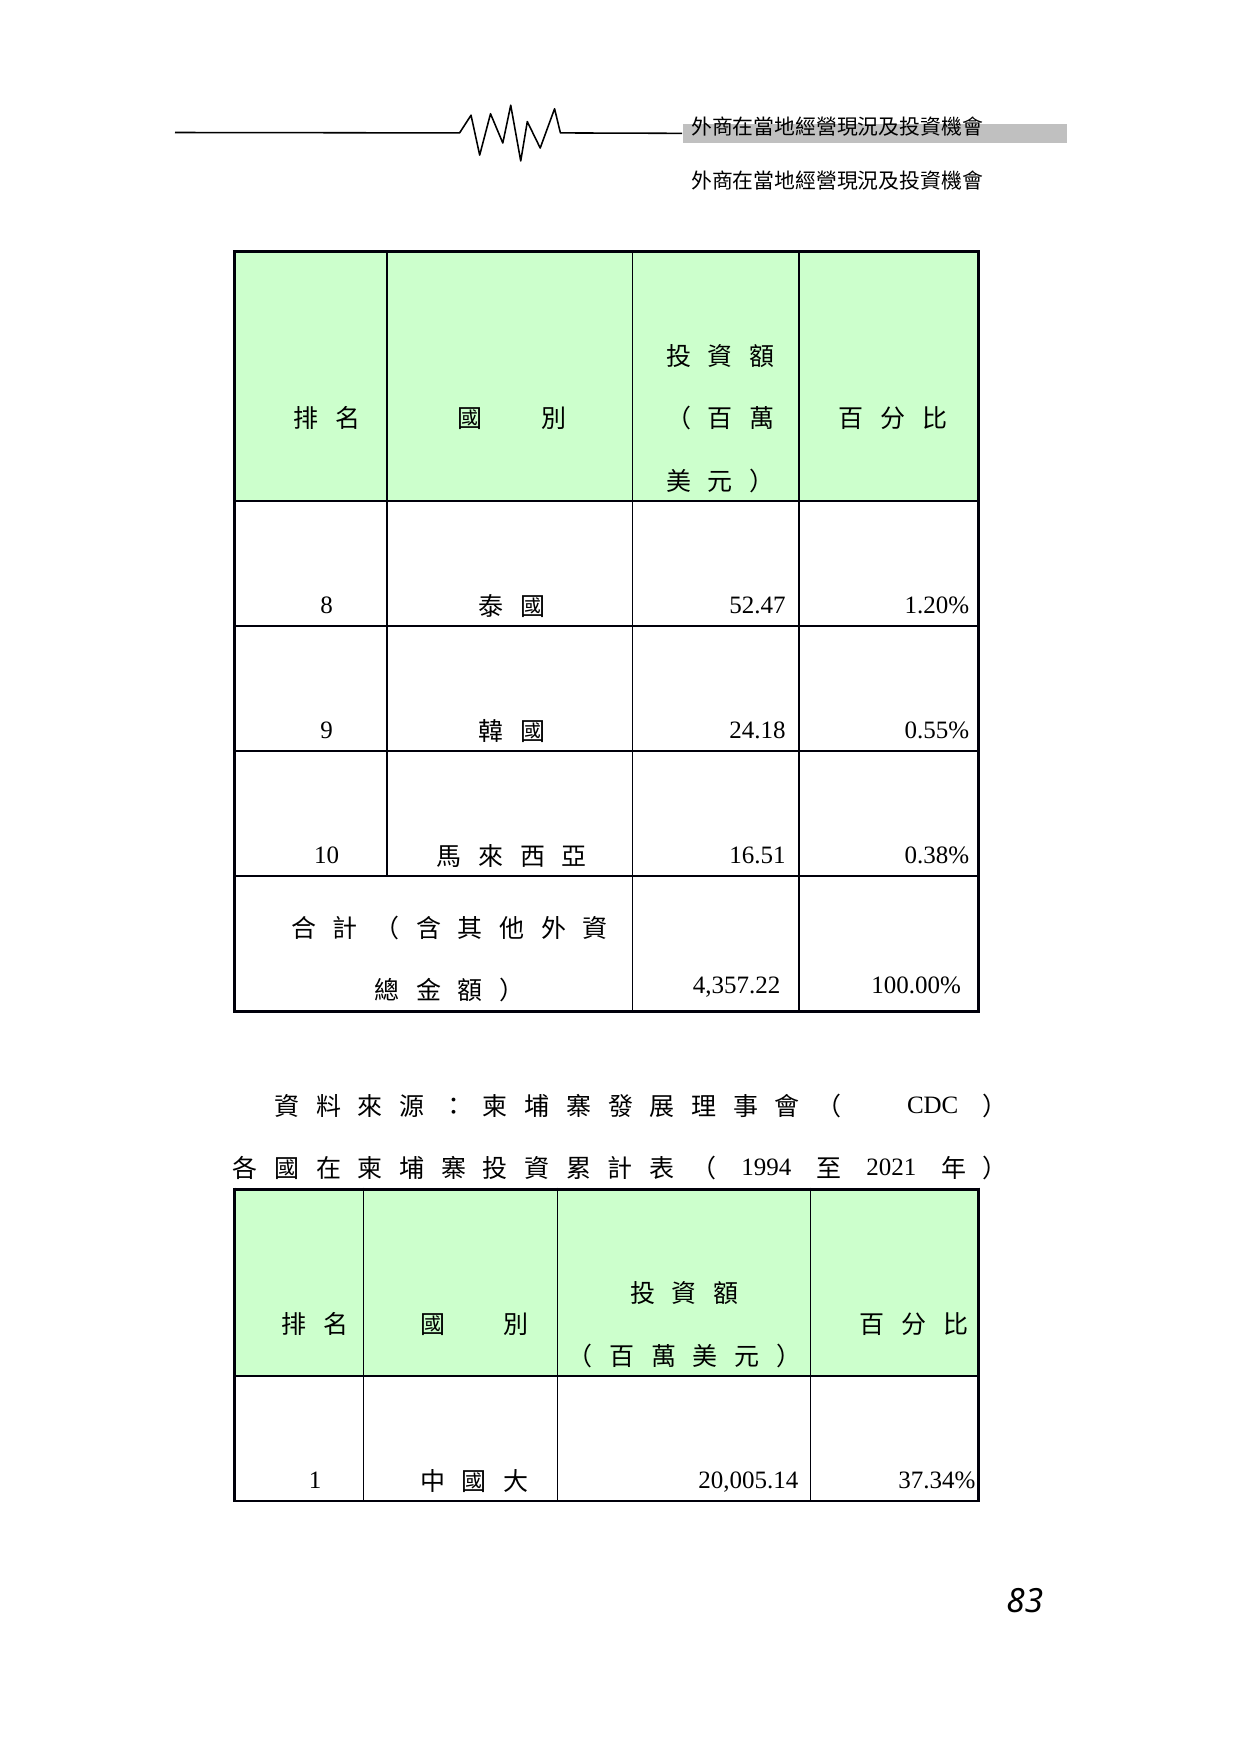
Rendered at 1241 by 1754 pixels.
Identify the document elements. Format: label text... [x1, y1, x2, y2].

table_header 投資額 （百萬美元） [633, 253, 798, 500]
table_cell 1 [236, 1377, 363, 1500]
table_header 百分比 [811, 1191, 977, 1375]
table_header 百分比 [800, 253, 977, 500]
table_cell 0.38% [800, 752, 977, 875]
table_cell 37.34% [811, 1377, 977, 1500]
table_cell 中國大 [364, 1377, 557, 1500]
text 各國在柬埔寨投資累計表（1994至2021年） [183, 1125, 1058, 1188]
table_header 排名 [236, 253, 386, 500]
table_header 投資額 （百萬美元） [558, 1191, 810, 1375]
table_cell 韓國 [388, 627, 632, 750]
table_cell 合計（含其他外資總金額） [236, 877, 632, 1009]
table_cell 馬來西亞 [388, 752, 632, 875]
table_header 排名 [236, 1191, 363, 1375]
table_cell 泰國 [388, 502, 632, 625]
table_cell 0.55% [800, 627, 977, 750]
table_cell 24.18 [633, 627, 798, 750]
table_cell 100.00% [800, 877, 977, 1009]
table_cell 20,005.14 [558, 1377, 810, 1500]
table_cell 9 [236, 627, 386, 750]
table_cell 8 [236, 502, 386, 625]
table_cell 1.20% [800, 502, 977, 625]
table_header 國 別 [388, 253, 632, 500]
table_cell 16.51 [633, 752, 798, 875]
table_cell 4,357.22 [633, 877, 798, 1009]
text 資料來源：柬埔寨發展理事會（CDC） [183, 1063, 1058, 1125]
table_cell 52.47 [633, 502, 798, 625]
table_header 國 別 [364, 1191, 557, 1375]
table_cell 10 [236, 752, 386, 875]
